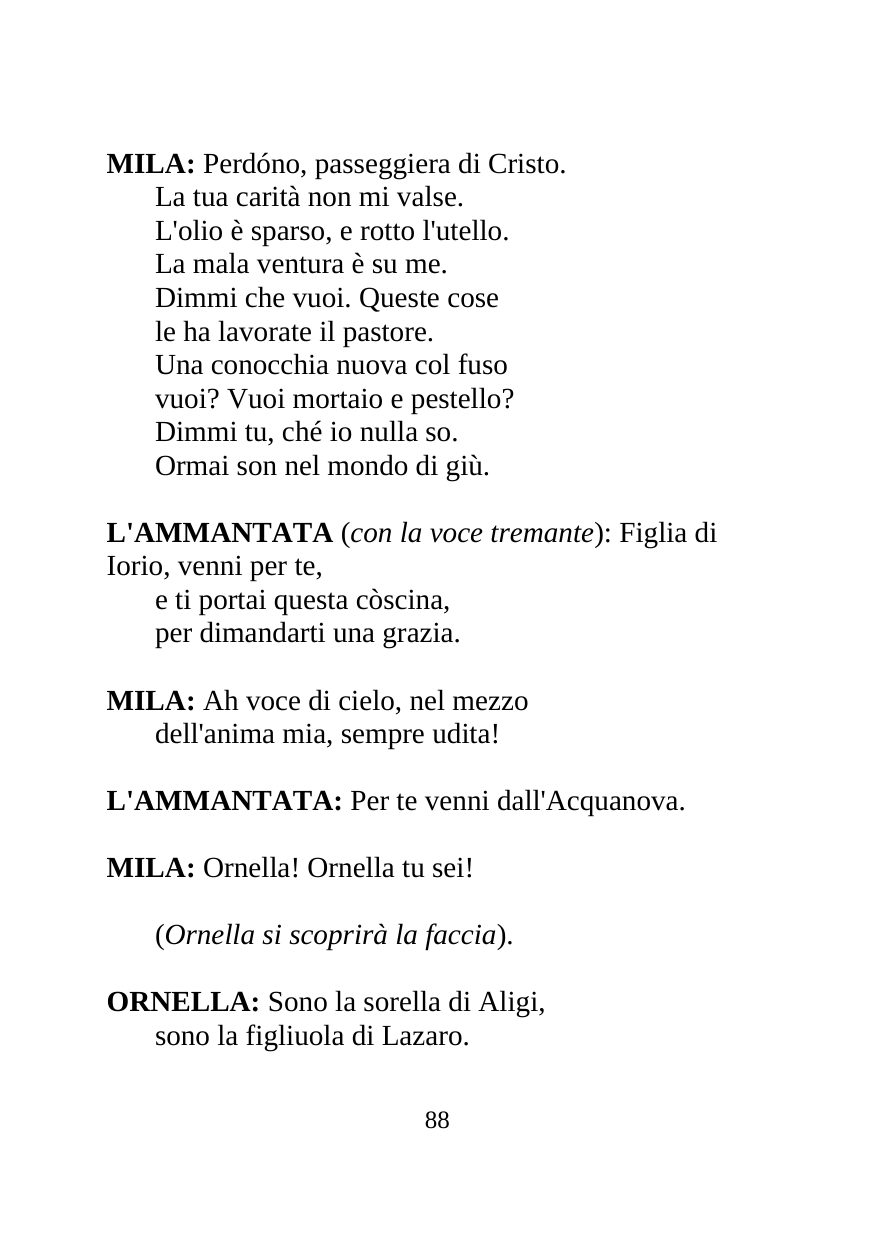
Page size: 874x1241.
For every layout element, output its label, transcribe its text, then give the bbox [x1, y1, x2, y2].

text La tua carità non mi valse. [155, 179, 768, 213]
text Una conocchia nuova col fuso [155, 347, 768, 381]
text Dimmi che vuoi. Queste cose [155, 280, 768, 314]
text Dimmi tu, ché io nulla so. [155, 414, 768, 448]
text (Ornella si scoprirà la faccia). [155, 917, 768, 951]
text per dimandarti una grazia. [155, 616, 768, 649]
text e ti portai questa còscina, [155, 582, 768, 616]
text le ha lavorate il pastore. [155, 314, 768, 347]
text sono la figliuola di Lazaro. [155, 1018, 768, 1052]
text L'AMMANTATA: Per te venni dall'Acquanova. [106, 783, 768, 817]
text L'AMMANTATA (con la voce tremante): Figlia di Iorio, venni per te, [106, 515, 768, 582]
text MILA: Ornella! Ornella tu sei! [106, 850, 768, 884]
text ORNELLA: Sono la sorella di Aligi, [106, 984, 768, 1018]
text vuoi? Vuoi mortaio e pestello? [155, 381, 768, 414]
text MILA: Ah voce di cielo, nel mezzo [106, 683, 768, 716]
text dell'anima mia, sempre udita! [155, 716, 768, 750]
text MILA: Perdóno, passeggiera di Cristo. [106, 146, 768, 179]
text L'olio è sparso, e rotto l'utello. [155, 213, 768, 247]
text La mala ventura è su me. [155, 247, 768, 280]
text Ormai son nel mondo di giù. [155, 448, 768, 481]
